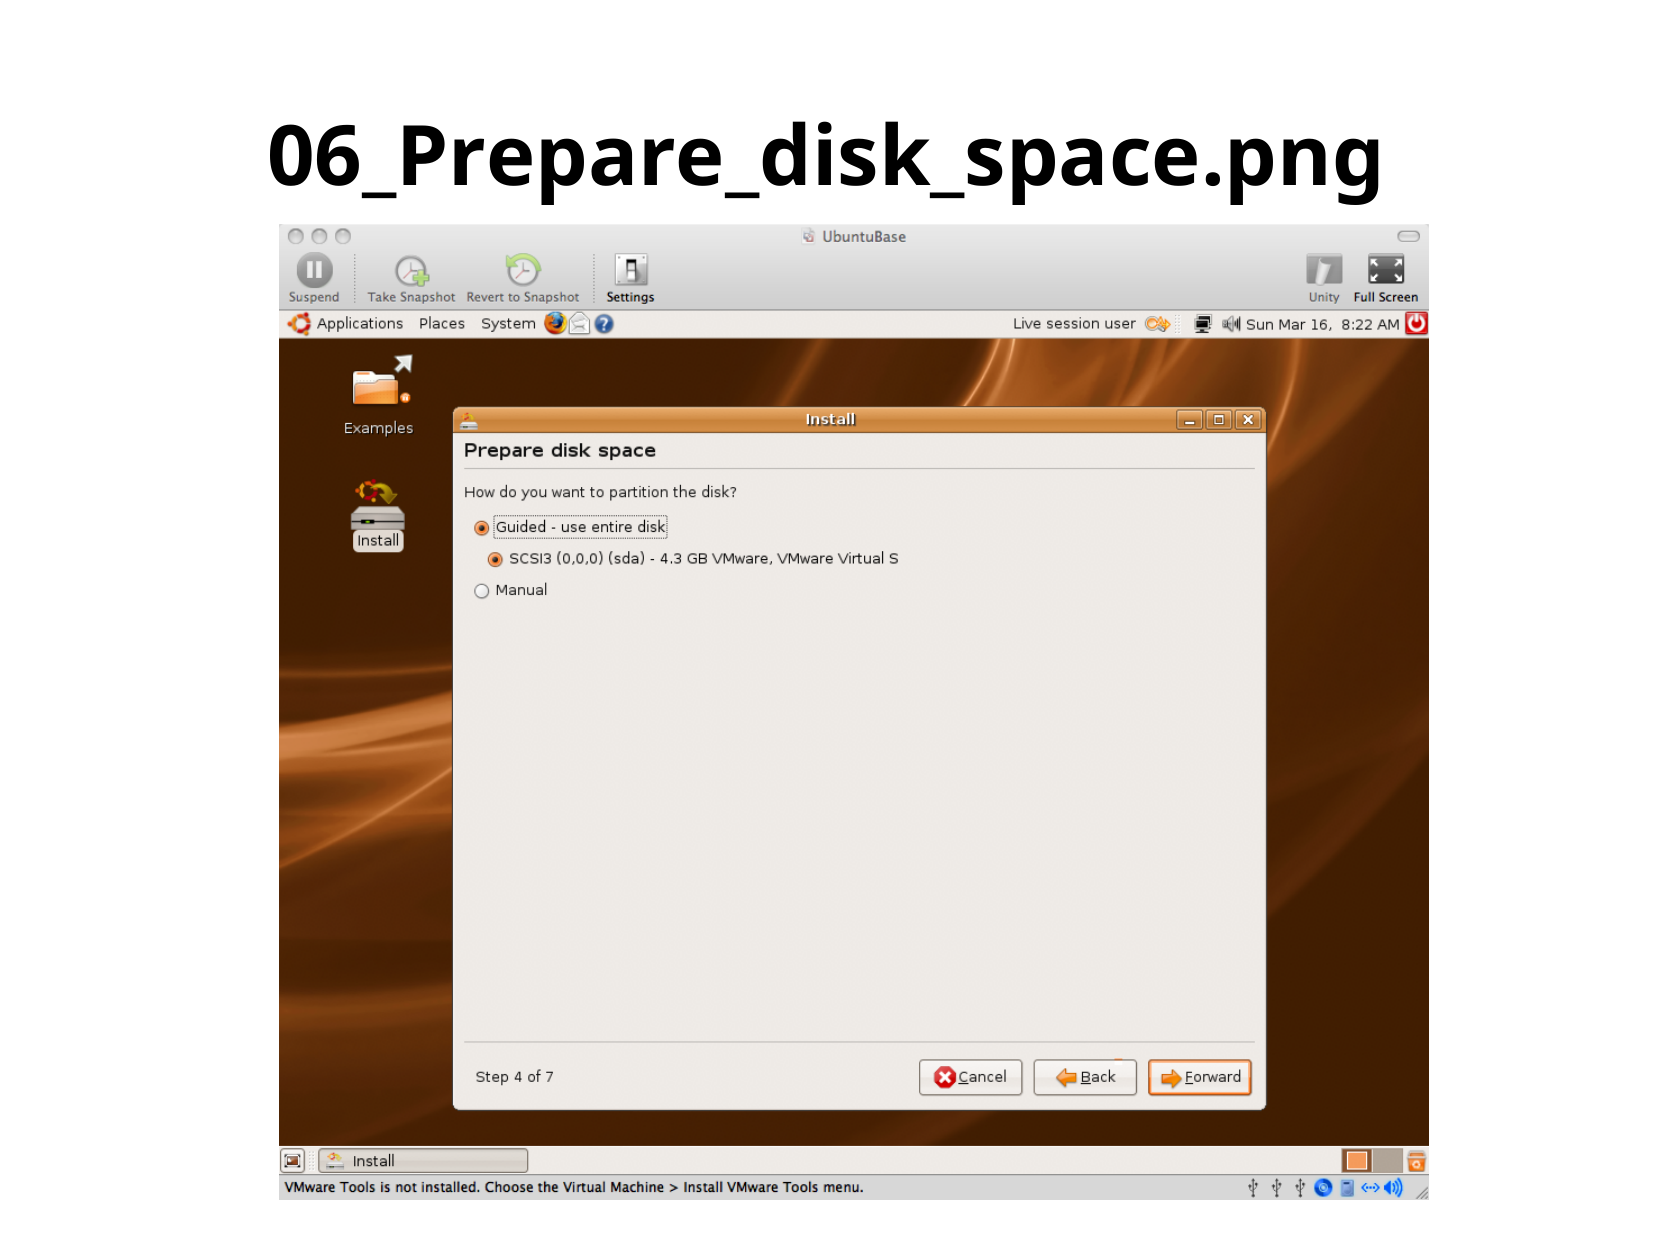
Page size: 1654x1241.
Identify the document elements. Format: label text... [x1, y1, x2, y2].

title 06_Prepare_disk_space.png [82, 49, 1571, 257]
picture [279, 224, 1429, 1201]
